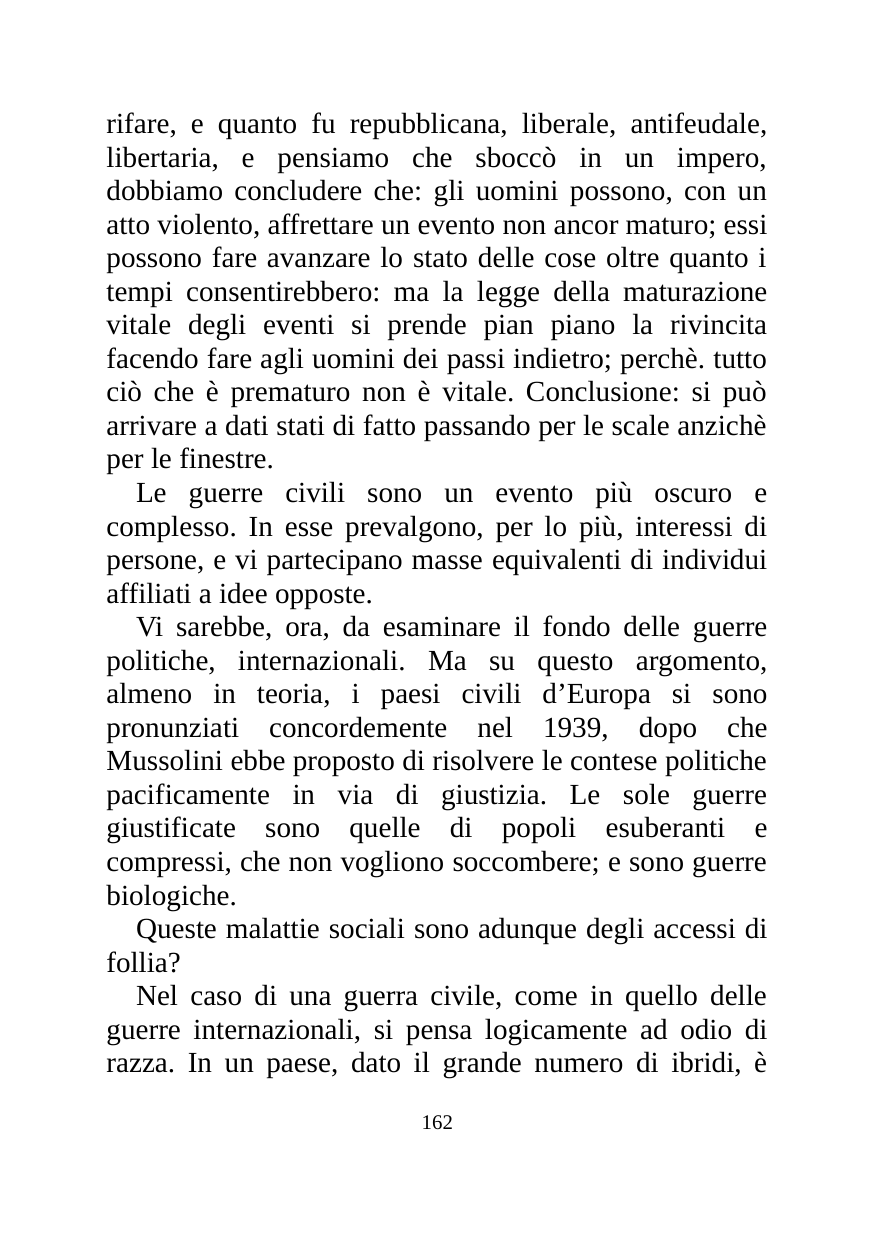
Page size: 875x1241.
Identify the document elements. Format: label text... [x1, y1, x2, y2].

text Queste malattie sociali sono adunque degli accessi di follia? [106, 911, 768, 978]
text Vi sarebbe, ora, da esaminare il fondo delle guerre politiche, internazionali. Ma su questo argomento, almeno in teoria, i paesi civili d’Europa si sono pronunziati concordemente nel 1939, dopo che Mussolini ebbe proposto di risolvere le contese politiche pacificamente in via di giustizia. Le sole guerre giustificate sono quelle di popoli esuberanti e compressi, che non vogliono soccombere; e sono guerre biologiche. [106, 609, 768, 911]
text Le guerre civili sono un evento più oscuro e complesso. In esse prevalgono, per lo più, interessi di persone, e vi partecipano masse equivalenti di individui affiliati a idee opposte. [106, 475, 768, 609]
text Nel caso di una guerra civile, come in quello delle guerre internazionali, si pensa logicamente ad odio di razza. In un paese, dato il grande numero di ibridi, è [106, 978, 768, 1079]
text rifare, e quanto fu repubblicana, liberale, antifeudale, libertaria, e pensiamo che sboccò in un impero, dobbiamo concludere che: gli uomini possono, con un atto violento, affrettare un evento non ancor maturo; essi possono fare avanzare lo stato delle cose oltre quanto i tempi consentirebbero: ma la legge della maturazione vitale degli eventi si prende pian piano la rivincita facendo fare agli uomini dei passi indietro; perchè. tutto ciò che è prematuro non è vitale. Conclusione: si può arrivare a dati stati di fatto passando per le scale anzichè per le finestre. [106, 106, 768, 475]
